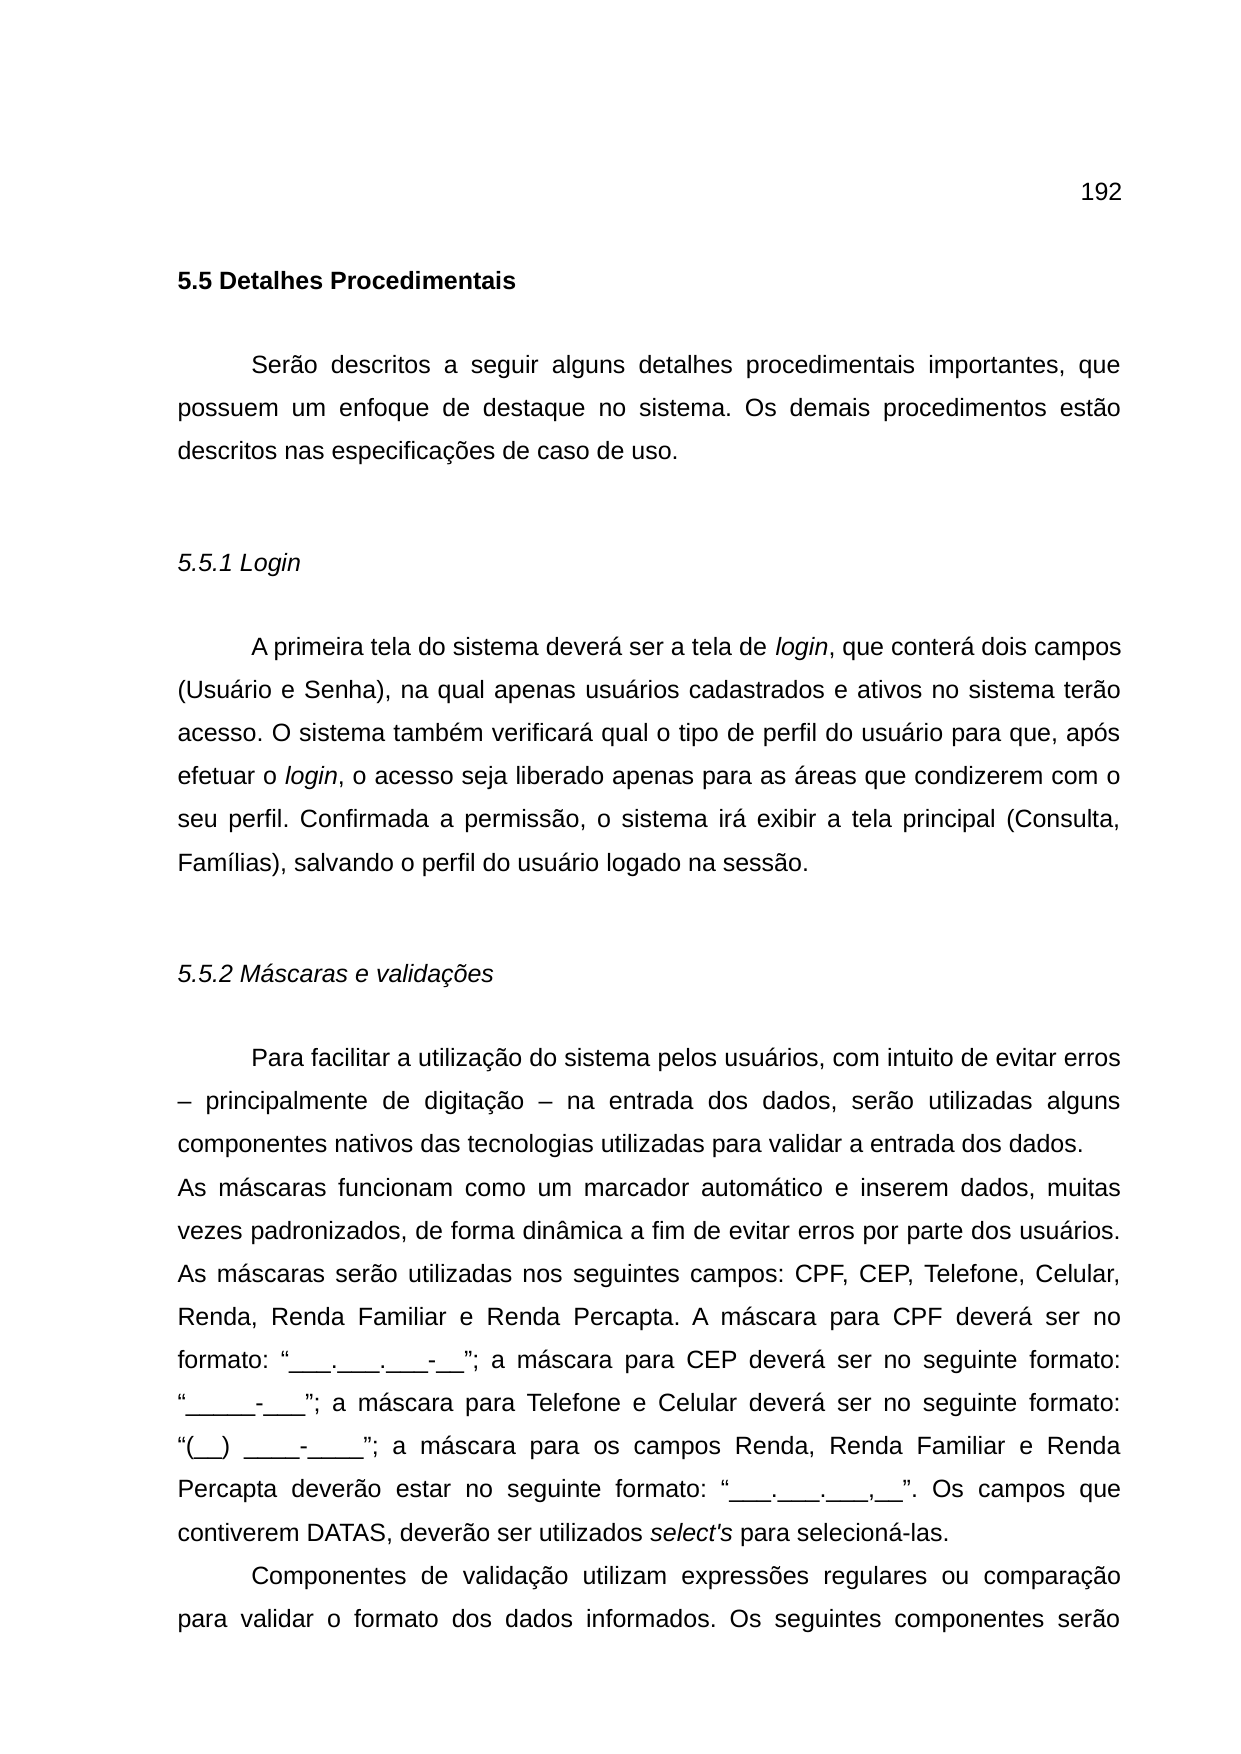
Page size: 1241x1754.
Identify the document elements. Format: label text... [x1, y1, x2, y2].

subtitle 5.5 Detalhes Procedimentais [177, 266, 1122, 294]
text A primeira tela do sistema deverá ser a tela de login, que conterá dois campos (Usuário e Senha), na qual apenas usuários cadastrados e ativos no sistema terão acesso. O sistema também verificará qual o tipo de perfil do usuário para que, após efetuar o login, o acesso seja liberado apenas para as áreas que condizerem com o seu perfil. Confirmada a permissão, o sistema irá exibir a tela principal (Consulta, Famílias), salvando o perfil do usuário logado na sessão. [177, 632, 1122, 876]
text Para facilitar a utilização do sistema pelos usuários, com intuito de evitar erros – principalmente de digitação – na entrada dos dados, serão utilizadas alguns componentes nativos das tecnologias utilizadas para validar a entrada dos dados. [177, 1043, 1122, 1158]
subtitle 5.5.2 Máscaras e validações [177, 959, 1122, 988]
text Componentes de validação utilizam expressões regulares ou comparação para validar o formato dos dados informados. Os seguintes componentes serão [177, 1561, 1122, 1633]
text Serão descritos a seguir alguns detalhes procedimentais importantes, que possuem um enfoque de destaque no sistema. Os demais procedimentos estão descritos nas especificações de caso de uso. [177, 350, 1122, 465]
subtitle 5.5.1 Login [177, 548, 1122, 576]
text As máscaras funcionam como um marcador automático e inserem dados, muitas vezes padronizados, de forma dinâmica a fim de evitar erros por parte dos usuários. As máscaras serão utilizadas nos seguintes campos: CPF, CEP, Telefone, Celular, Renda, Renda Familiar e Renda Percapta. A máscara para CPF deverá ser no formato: “___.___.___-__”; a máscara para CEP deverá ser no seguinte formato: “_____-___”; a máscara para Telefone e Celular deverá ser no seguinte formato: “(__) ____-____”; a máscara para os campos Renda, Renda Familiar e Renda Percapta deverão estar no seguinte formato: “___.___.___,__”. Os campos que contiverem DATAS, deverão ser utilizados select's para selecioná-las. [177, 1173, 1122, 1546]
